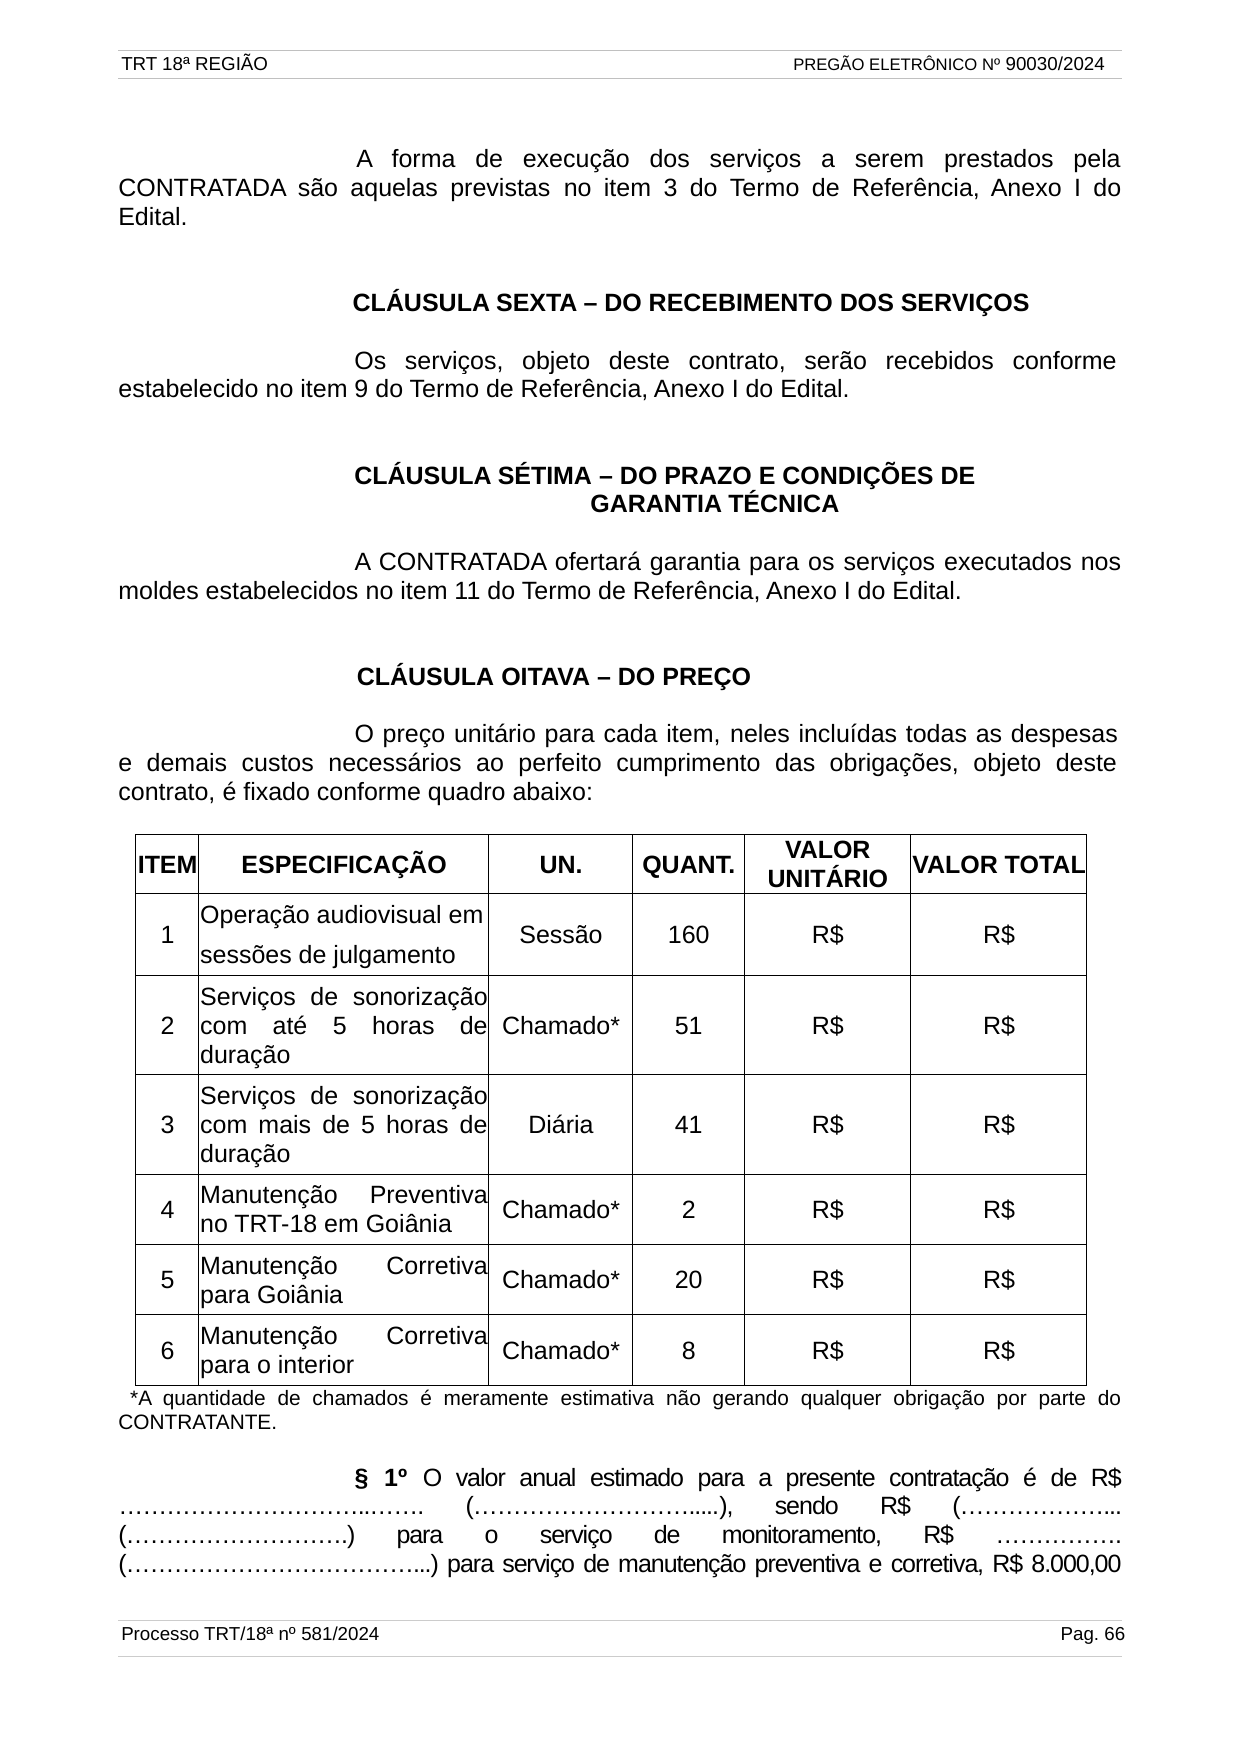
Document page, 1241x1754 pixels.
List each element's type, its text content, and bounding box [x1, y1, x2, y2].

table_cell Chamado* [489, 1175, 632, 1244]
table_cell R$ [911, 976, 1086, 1074]
table_header ESPECIFICAÇÃO [199, 835, 488, 893]
table_cell Sessão [489, 894, 632, 975]
table_cell Diária [489, 1075, 632, 1173]
table_header VALOR TOTAL [911, 835, 1086, 893]
table_cell 6 [136, 1315, 198, 1385]
table_header UN. [489, 835, 632, 893]
table_cell Manutenção Preventiva no TRT-18 em Goiânia [199, 1175, 488, 1244]
table_cell R$ [745, 1075, 910, 1173]
table_cell R$ [911, 1315, 1086, 1385]
text GARANTIA TÉCNICA [118, 489, 1117, 518]
table_cell 4 [136, 1175, 198, 1244]
table_cell R$ [745, 1245, 910, 1314]
table_cell Serviços de sonorização com até 5 horas de duração [199, 976, 488, 1074]
table_cell 3 [136, 1075, 198, 1173]
table_cell 20 [633, 1245, 744, 1314]
table_cell R$ [745, 1175, 910, 1244]
table_cell 8 [633, 1315, 744, 1385]
table_cell R$ [745, 976, 910, 1074]
text CLÁUSULA SÉTIMA – DO PRAZO E CONDIÇÕES DE [118, 461, 1117, 489]
table_cell Serviços de sonorização com mais de 5 horas de duração [199, 1075, 488, 1173]
text Os serviços, objeto deste contrato, serão recebidos conforme estabelecido no item 9 do Termo de Referência, Anexo I do Edital. [118, 346, 1117, 403]
table_cell Operação audiovisual em sessões de julgamento [199, 894, 488, 975]
table_cell Manutenção Corretiva para Goiânia [199, 1245, 488, 1314]
table_header QUANT. [633, 835, 744, 893]
table_cell 5 [136, 1245, 198, 1314]
table_cell Chamado* [489, 1315, 632, 1385]
table_cell 2 [633, 1175, 744, 1244]
table_cell Manutenção Corretiva para o interior [199, 1315, 488, 1385]
table_cell R$ [911, 1245, 1086, 1314]
table_cell R$ [911, 894, 1086, 975]
table_cell 160 [633, 894, 744, 975]
table_cell R$ [745, 1315, 910, 1385]
table_cell 2 [136, 976, 198, 1074]
table_cell 41 [633, 1075, 744, 1173]
text § 1º O valor anual estimado para a presente contratação é de R$ …………………………..……. (……………………….....), sendo R$ (………………... (……………………….) para o serviço de monitoramento, R$ ……………. (………………………………...) para serviço de manutenção preventiva e corretiva, R$ 8.000,00 [118, 1462, 1122, 1577]
table_cell R$ [745, 894, 910, 975]
table_header VALOR UNITÁRIO [745, 835, 910, 893]
text A CONTRATADA ofertará garantia para os serviços executados nos moldes estabelecidos no item 11 do Termo de Referência, Anexo I do Edital. [118, 547, 1122, 604]
text CLÁUSULA OITAVA – DO PREÇO [118, 662, 1122, 691]
text A forma de execução dos serviços a serem prestados pela CONTRATADA são aquelas previstas no item 3 do Termo de Referência, Anexo I do Edital. [118, 144, 1122, 231]
text *A quantidade de chamados é meramente estimativa não gerando qualquer obrigação por parte do CONTRATANTE. [118, 1386, 1122, 1434]
text O preço unitário para cada item, neles incluídas todas as despesas e demais custos necessários ao perfeito cumprimento das obrigações, objeto deste contrato, é fixado conforme quadro abaixo: [118, 719, 1118, 806]
text CLÁUSULA SEXTA – DO RECEBIMENTO DOS SERVIÇOS [118, 288, 1122, 317]
table_cell Chamado* [489, 976, 632, 1074]
table_cell R$ [911, 1175, 1086, 1244]
table_cell R$ [911, 1075, 1086, 1173]
table_cell Chamado* [489, 1245, 632, 1314]
table_header ITEM [136, 835, 198, 893]
table_cell 51 [633, 976, 744, 1074]
table_cell 1 [136, 894, 198, 975]
